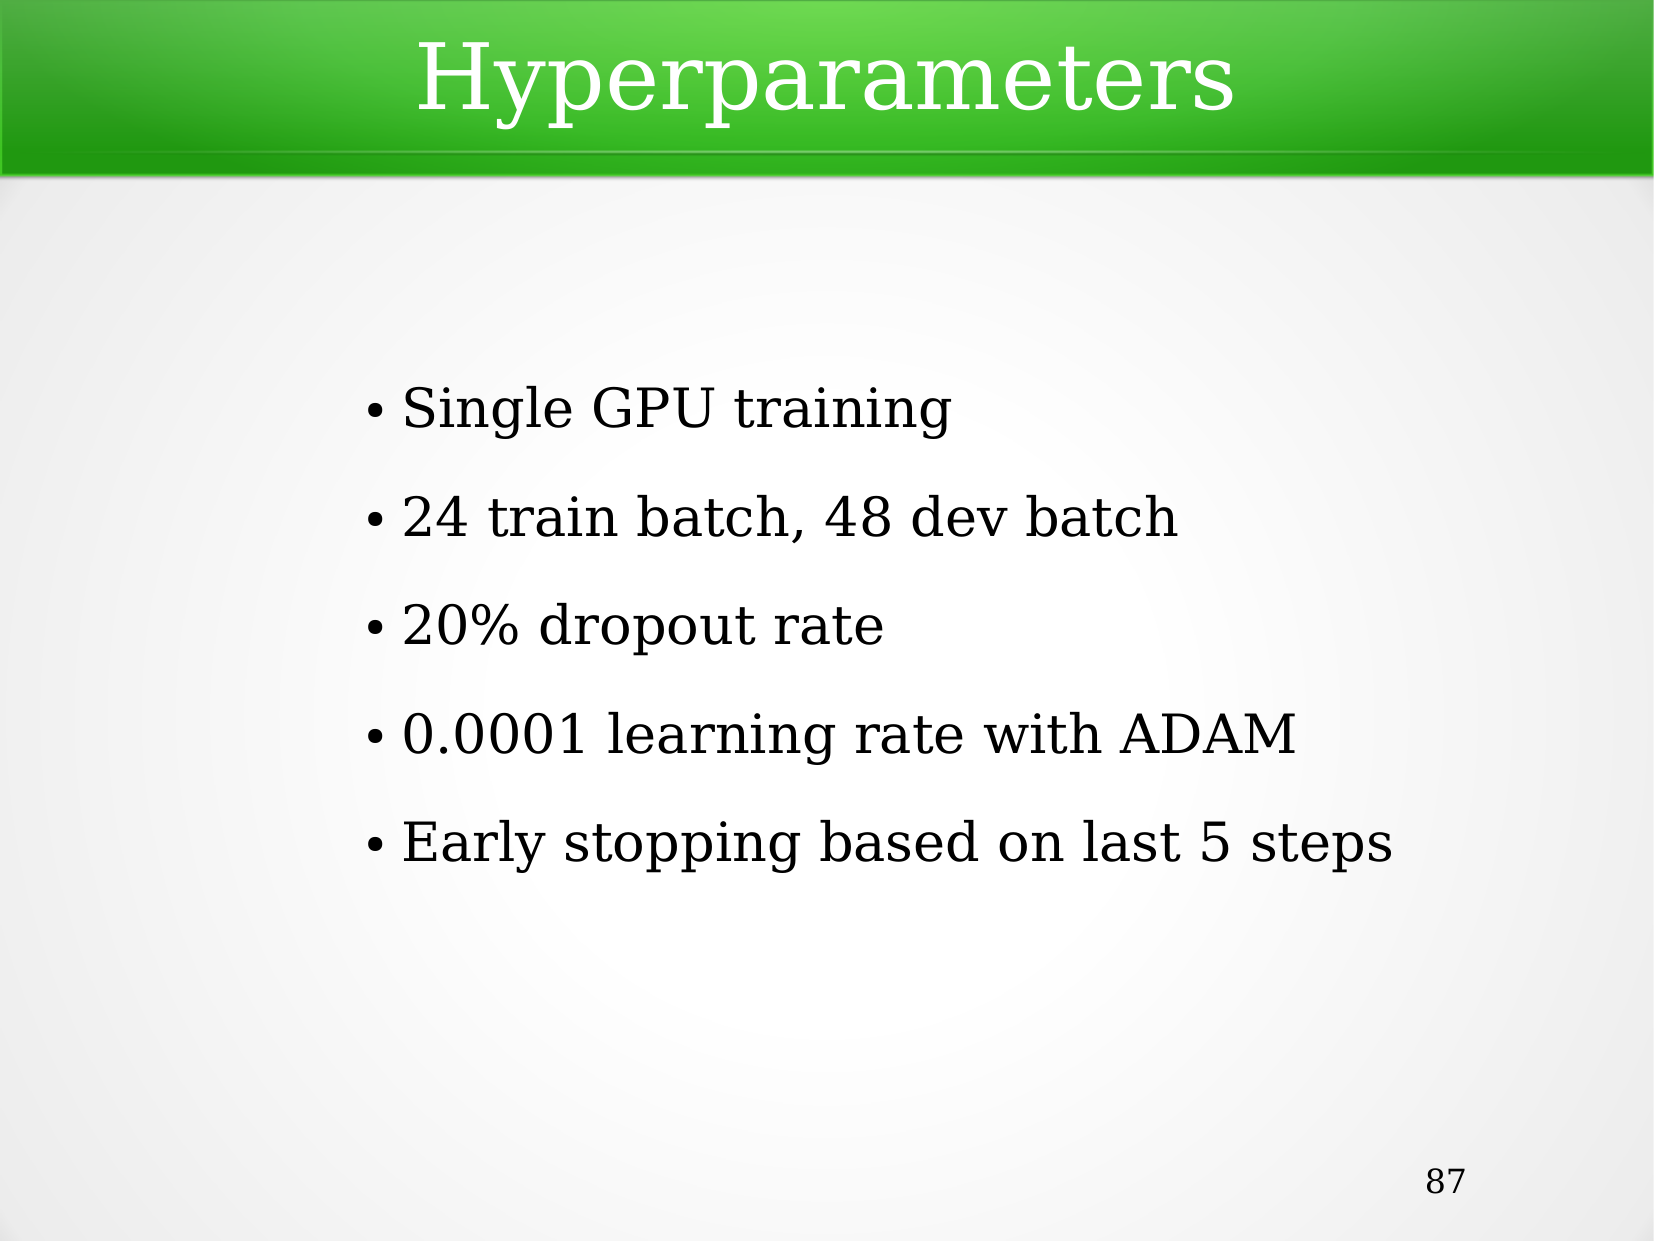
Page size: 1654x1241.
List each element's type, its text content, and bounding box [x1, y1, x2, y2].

text_box Single GPU training 24 train batch, 48 dev batch 20% dropout rate 0.0001 learning rate with ADAM Early stopping based on last 5 steps [350, 377, 1521, 1241]
title Hyperparameters [82, 11, 1571, 154]
picture [0, 0, 1654, 1241]
